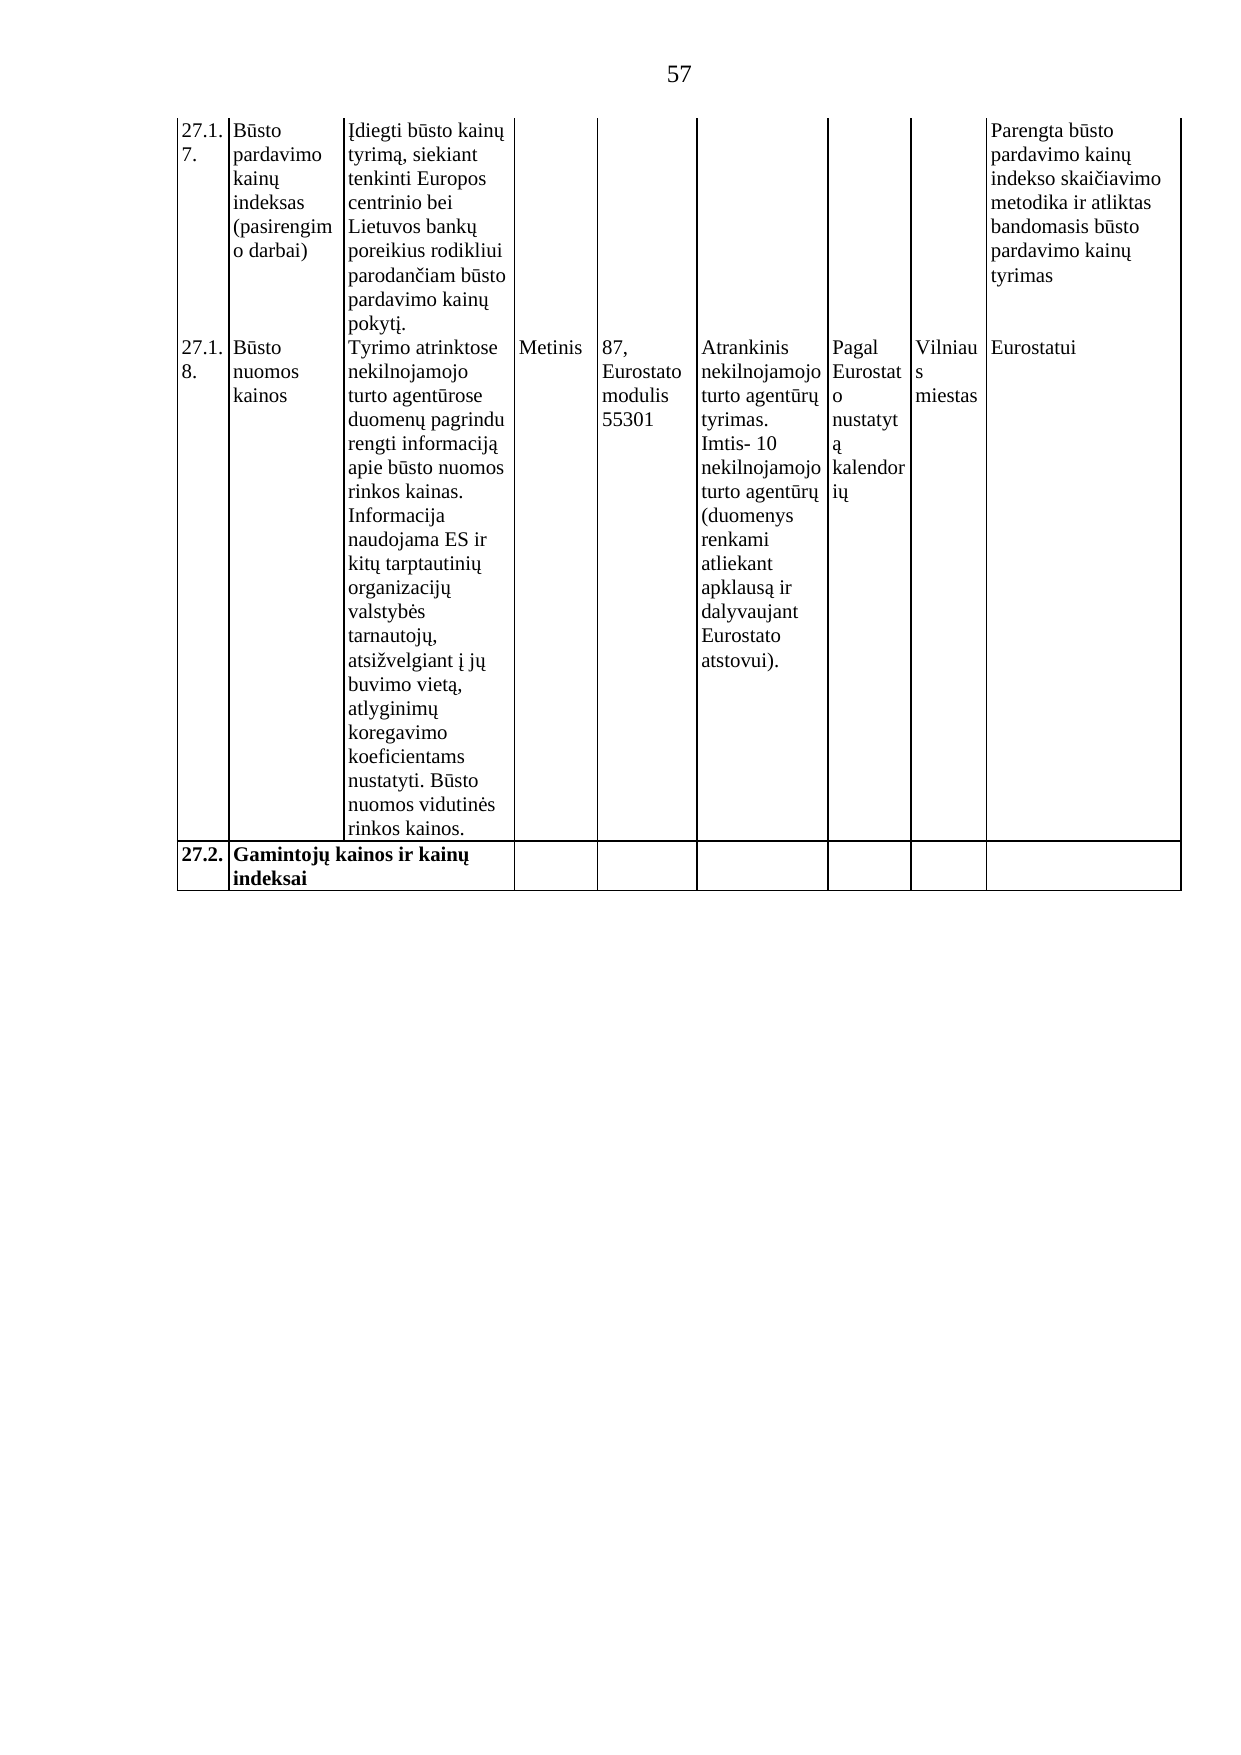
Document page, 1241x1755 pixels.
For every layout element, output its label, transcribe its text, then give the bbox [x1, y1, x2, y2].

table_cell [515, 118, 597, 335]
table_cell 27.2. [178, 842, 228, 890]
table_cell [698, 842, 827, 890]
table_cell Metinis [515, 335, 597, 840]
table_cell Būsto nuomos kainos [230, 335, 343, 840]
table_cell [515, 842, 597, 890]
table_cell Parengta būsto pardavimo kainų indekso skaičiavimo metodika ir atliktas bandomasis būsto pardavimo kainų tyrimas [987, 118, 1180, 335]
table_cell [912, 842, 986, 890]
table_cell Eurostatui [987, 335, 1180, 840]
table_cell [829, 842, 910, 890]
table_cell [598, 842, 696, 890]
table_cell 27.1.7. [178, 118, 228, 335]
table_cell [829, 118, 910, 335]
table_cell Būsto pardavimo kainų indeksas (pasirengimo darbai) [230, 118, 343, 335]
table_cell [987, 842, 1180, 890]
table_cell [698, 118, 827, 335]
table_cell 27.1.8. [178, 335, 228, 840]
table_cell Pagal Eurostato nustatytą kalendorių [829, 335, 910, 840]
table_cell [598, 118, 696, 335]
table_cell Vilniaus miestas [912, 335, 986, 840]
table_cell Atrankinis nekilnojamojo turto agentūrų tyrimas. Imtis- 10 nekilnojamojo turto agentūrų (duomenys renkami atliekant apklausą ir dalyvaujant Eurostato atstovui). [698, 335, 827, 840]
table_cell 87, Eurostato modulis 55301 [598, 335, 696, 840]
table_cell [912, 118, 986, 335]
